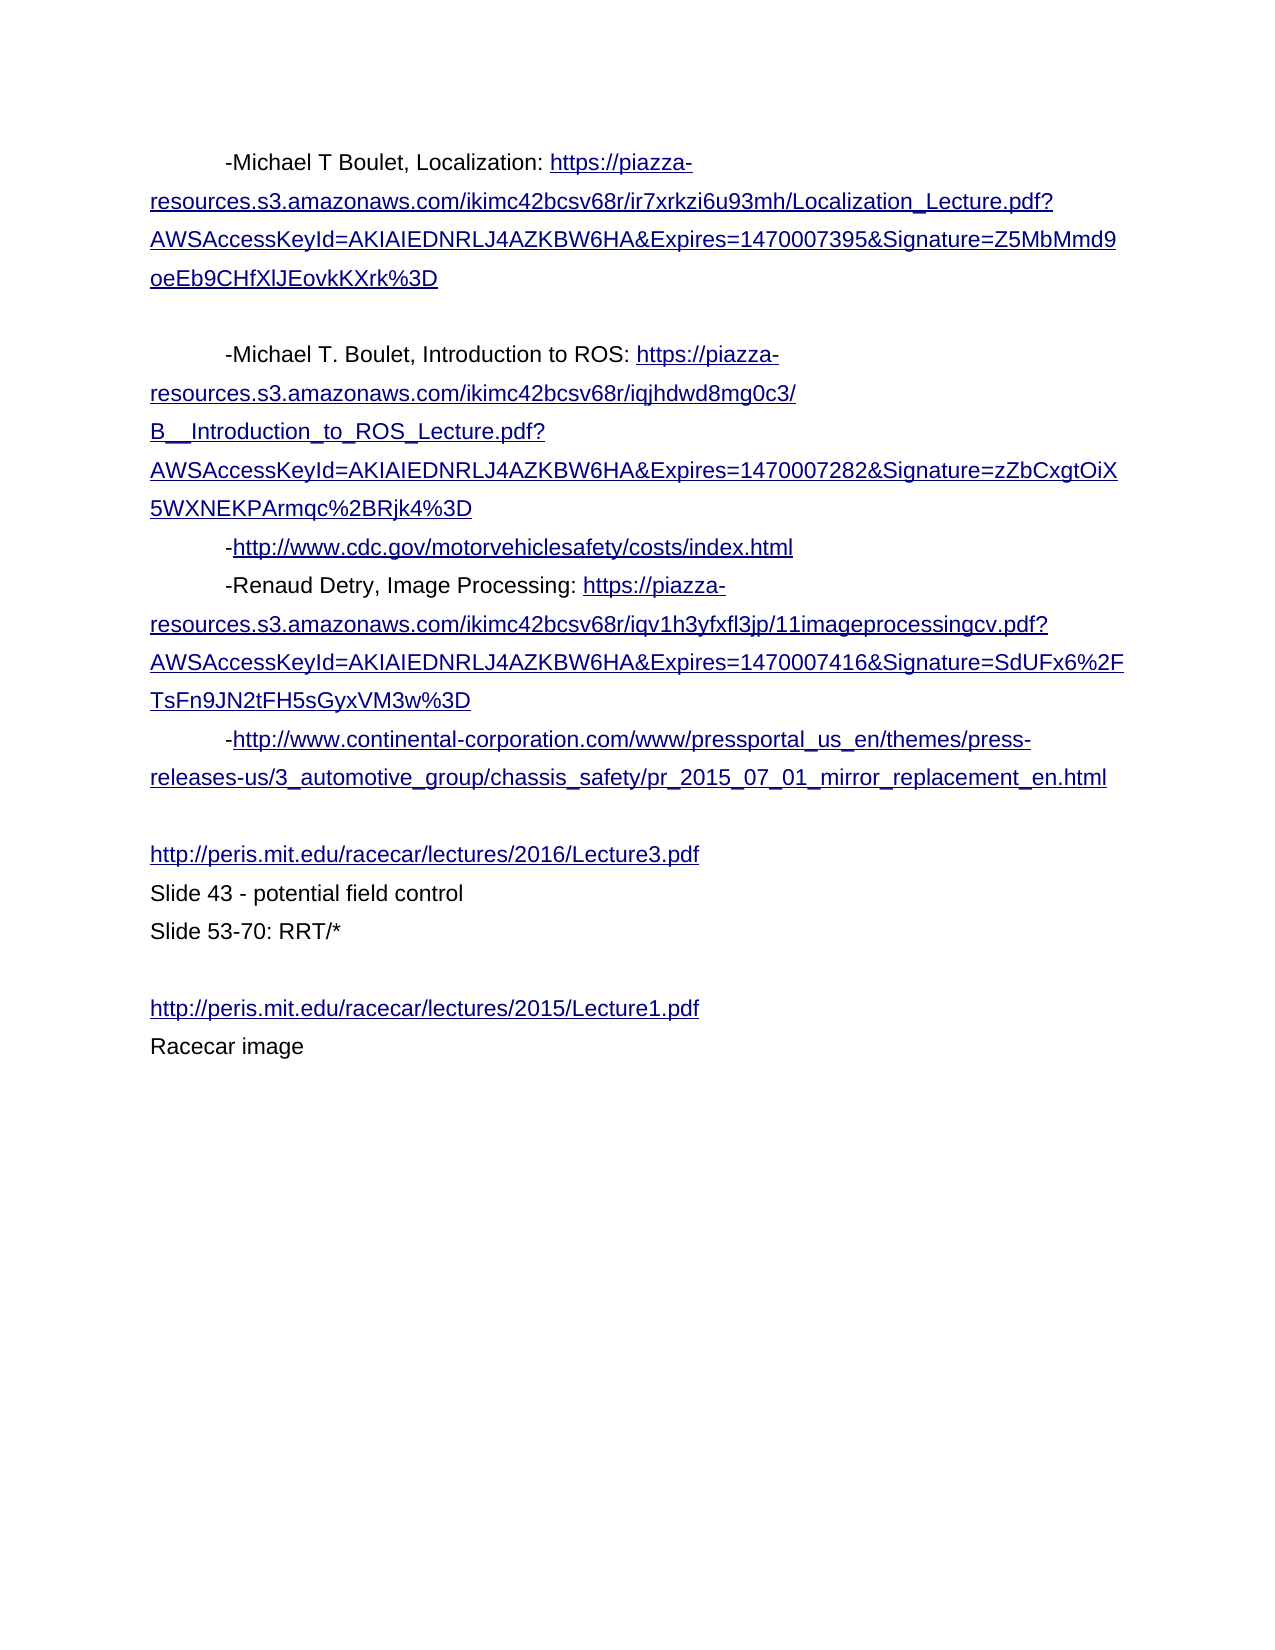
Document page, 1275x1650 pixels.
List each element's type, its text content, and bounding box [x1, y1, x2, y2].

text -Renaud Detry, Image Processing: https://piazza-resources.s3.amazonaws.com/ikimc42bcsv68r/iqv1h3yfxfl3jp/11imageprocessingcv.pdf?AWSAccessKeyId=AKIAIEDNRLJ4AZKBW6HA&Expires=1470007416&Signature=SdUFx6%2FTsFn9JN2tFH5sGyxVM3w%3D [150, 573, 1125, 714]
text http://peris.mit.edu/racecar/lectures/2016/Lecture3.pdf [150, 842, 1125, 867]
text -http://www.continental-corporation.com/www/pressportal_us_en/themes/press-releases-us/3_automotive_group/chassis_safety/pr_2015_07_01_mirror_replacement_en.html [150, 727, 1125, 791]
text -Michael T Boulet, Localization: https://piazza-resources.s3.amazonaws.com/ikimc42bcsv68r/ir7xrkzi6u93mh/Localization_Lecture.pdf?AWSAccessKeyId=AKIAIEDNRLJ4AZKBW6HA&Expires=1470007395&Signature=Z5MbMmd9oeEb9CHfXlJEovkKXrk%3D [150, 150, 1125, 291]
text Racecar image [150, 1034, 1125, 1060]
text Slide 43 - potential field control [150, 880, 1125, 906]
text -http://www.cdc.gov/motorvehiclesafety/costs/index.html [150, 534, 1125, 560]
text Slide 53-70: RRT/* [150, 919, 1125, 944]
text -Michael T. Boulet, Introduction to ROS: https://piazza-resources.s3.amazonaws.com/ikimc42bcsv68r/iqjhdwd8mg0c3/B__Introduction_to_ROS_Lecture.pdf?AWSAccessKeyId=AKIAIEDNRLJ4AZKBW6HA&Expires=1470007282&Signature=zZbCxgtOiX5WXNEKPArmqc%2BRjk4%3D [150, 342, 1125, 522]
text http://peris.mit.edu/racecar/lectures/2015/Lecture1.pdf [150, 996, 1125, 1021]
